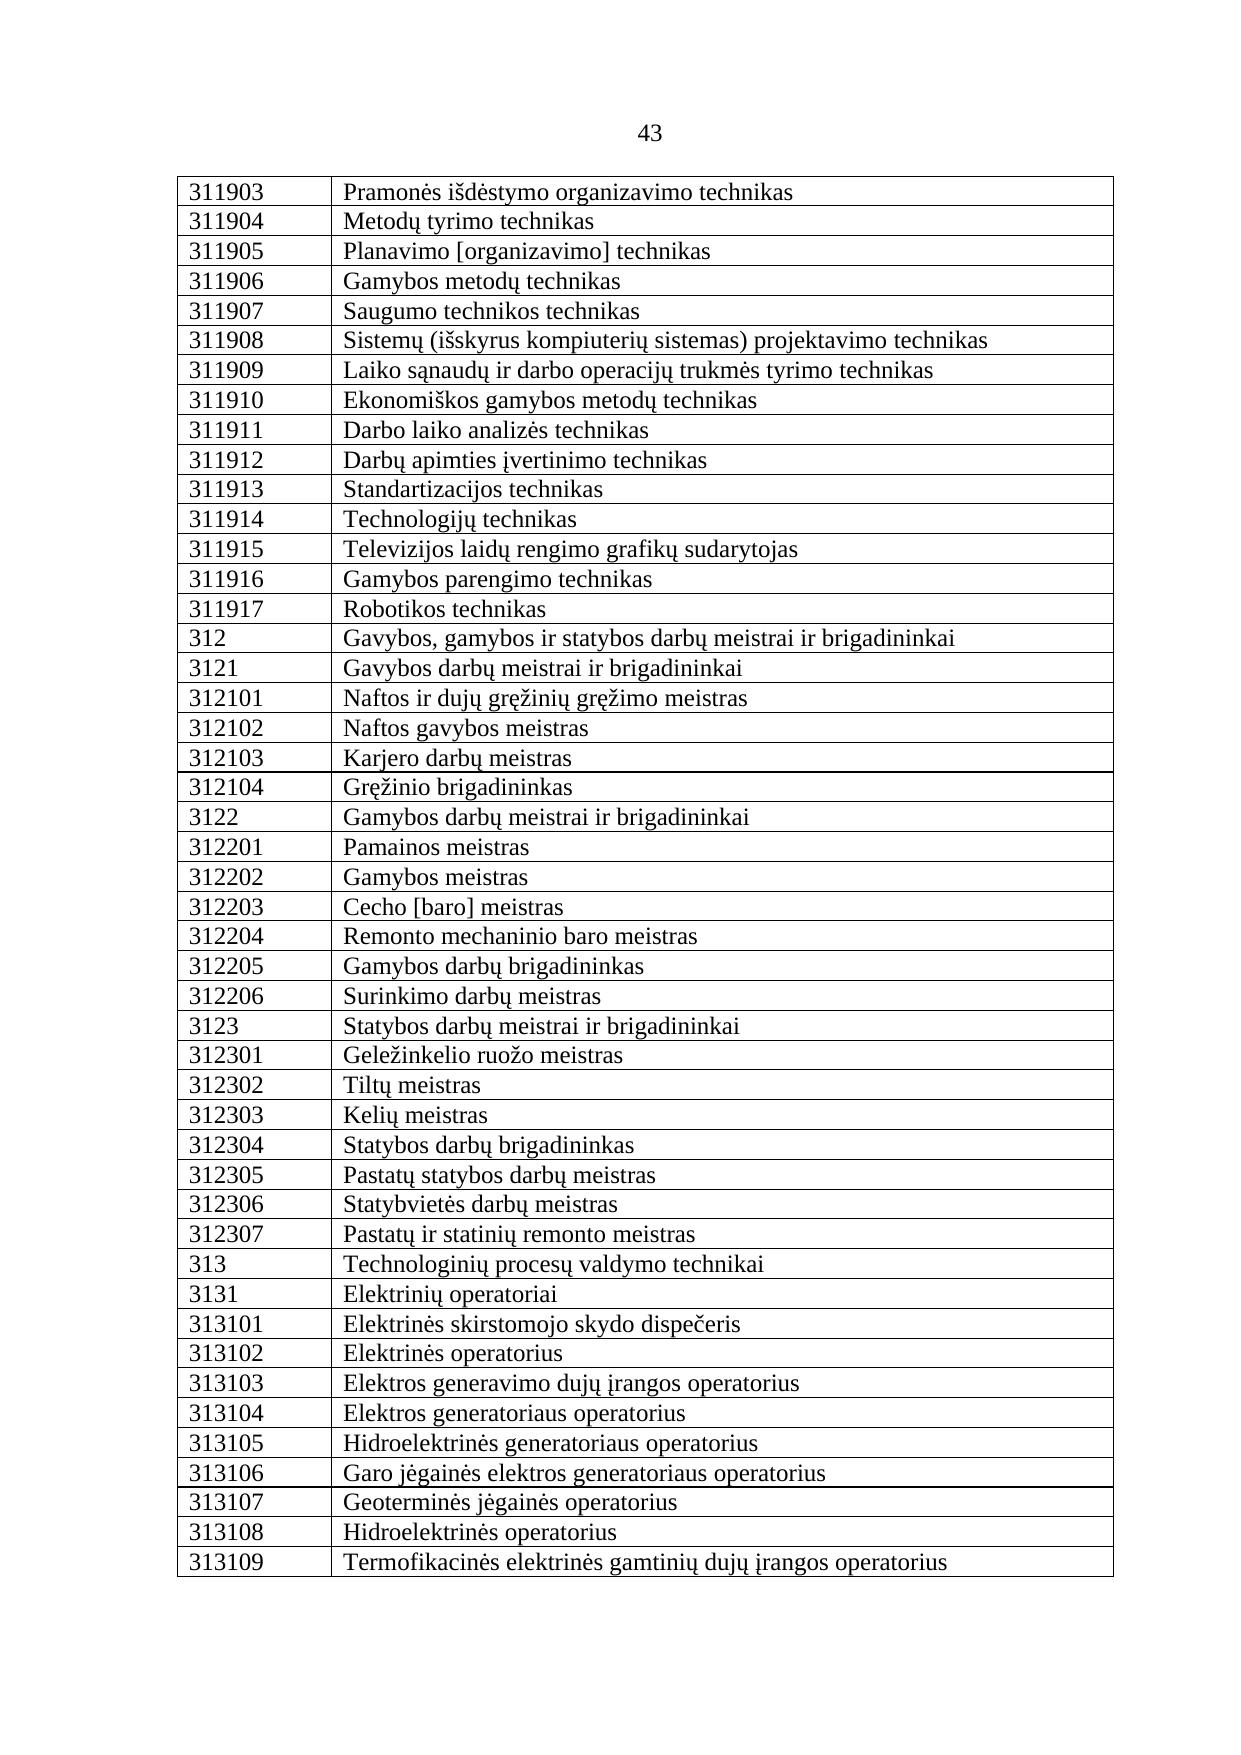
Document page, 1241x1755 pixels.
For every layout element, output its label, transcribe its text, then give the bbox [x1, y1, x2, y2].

table_cell 313108 [178, 1517, 331, 1546]
table_cell [1114, 325, 1119, 354]
table_cell 312301 [178, 1041, 331, 1069]
table_cell 313102 [178, 1339, 331, 1367]
table_cell 311913 [178, 475, 331, 503]
table_cell 312303 [178, 1100, 331, 1129]
table_cell 313104 [178, 1398, 331, 1427]
table_cell Elektrinių operatoriai [332, 1279, 1113, 1308]
table_cell 311903 [178, 177, 331, 205]
table_cell 311908 [178, 326, 331, 354]
table_cell Standartizacijos technikas [332, 475, 1113, 503]
table_cell 312103 [178, 743, 331, 771]
table_cell Surinkimo darbų meistras [332, 981, 1113, 1010]
table_cell Hidroelektrinės generatoriaus operatorius [332, 1428, 1113, 1457]
table_cell 313103 [178, 1368, 331, 1397]
table_cell [1114, 1069, 1119, 1099]
table_cell 3123 [178, 1011, 331, 1039]
table_cell Statybos darbų meistrai ir brigadininkai [332, 1011, 1113, 1039]
table_cell [1114, 1189, 1119, 1218]
table_cell [1114, 742, 1119, 771]
table_cell [1114, 682, 1119, 712]
table_cell [1114, 1338, 1119, 1367]
table_cell 312202 [178, 862, 331, 891]
table_cell Pastatų statybos darbų meistras [332, 1160, 1113, 1188]
table_cell Tiltų meistras [332, 1070, 1113, 1099]
table_cell [1114, 235, 1119, 265]
table_cell 312201 [178, 832, 331, 861]
table_cell [1114, 354, 1119, 384]
table_cell [1114, 861, 1119, 891]
table_cell Gavybos darbų meistrai ir brigadininkai [332, 653, 1113, 682]
table_cell Statybvietės darbų meistras [332, 1190, 1113, 1218]
table_cell [1114, 1308, 1119, 1337]
table_cell 311907 [178, 296, 331, 324]
table_cell Robotikos technikas [332, 594, 1113, 622]
table_cell Planavimo [organizavimo] technikas [332, 236, 1113, 265]
table_cell [1114, 980, 1119, 1010]
table_cell Darbo laiko analizės technikas [332, 415, 1113, 444]
table_cell Termofikacinės elektrinės gamtinių dujų įrangos operatorius [332, 1547, 1113, 1576]
table_cell [1114, 652, 1119, 682]
table_cell 313107 [178, 1488, 331, 1516]
table_cell [1114, 444, 1119, 473]
table_cell [1114, 891, 1119, 920]
table_cell [1114, 1457, 1119, 1486]
table_cell Televizijos laidų rengimo grafikų sudarytojas [332, 534, 1113, 563]
table_cell 311916 [178, 564, 331, 593]
table_cell 313105 [178, 1428, 331, 1457]
table_cell 311914 [178, 504, 331, 533]
table_cell Cecho [baro] meistras [332, 892, 1113, 920]
table_cell 313106 [178, 1458, 331, 1486]
table_cell Saugumo technikos technikas [332, 296, 1113, 324]
table_cell Gavybos, gamybos ir statybos darbų meistrai ir brigadininkai [332, 624, 1113, 652]
table_cell 311906 [178, 266, 331, 295]
table_cell [1114, 295, 1119, 324]
table_cell 312302 [178, 1070, 331, 1099]
table_cell [1114, 1248, 1119, 1278]
table_cell [1114, 384, 1119, 414]
table_cell [1114, 1159, 1119, 1188]
table_cell Karjero darbų meistras [332, 743, 1113, 771]
table_cell Elektrinės skirstomojo skydo dispečeris [332, 1309, 1113, 1337]
table_cell 312205 [178, 951, 331, 980]
table_cell [1114, 1486, 1119, 1516]
table_cell [1114, 831, 1119, 861]
table_cell 312305 [178, 1160, 331, 1188]
table_cell [1114, 593, 1119, 622]
table_cell 313109 [178, 1547, 331, 1576]
table_cell [1114, 176, 1119, 205]
table_cell [1114, 920, 1119, 950]
table_cell 3122 [178, 802, 331, 831]
table_cell 312102 [178, 713, 331, 742]
table_cell 311909 [178, 355, 331, 384]
table_cell Geoterminės jėgainės operatorius [332, 1488, 1113, 1516]
table_cell Hidroelektrinės operatorius [332, 1517, 1113, 1546]
table_cell 312204 [178, 921, 331, 950]
table_cell Garo jėgainės elektros generatoriaus operatorius [332, 1458, 1113, 1486]
table_cell Naftos ir dujų gręžinių gręžimo meistras [332, 683, 1113, 712]
table_cell [1114, 563, 1119, 593]
table_cell 3131 [178, 1279, 331, 1308]
table_cell 312101 [178, 683, 331, 712]
table_cell Technologijų technikas [332, 504, 1113, 533]
table_cell 313101 [178, 1309, 331, 1337]
table_cell Darbų apimties įvertinimo technikas [332, 445, 1113, 473]
table_cell Kelių meistras [332, 1100, 1113, 1129]
table_cell [1114, 801, 1119, 831]
table_cell [1114, 1278, 1119, 1308]
table_cell [1114, 1367, 1119, 1397]
table_cell [1114, 265, 1119, 295]
table_cell [1114, 623, 1119, 652]
table_cell Gamybos metodų technikas [332, 266, 1113, 295]
table_cell [1114, 533, 1119, 563]
table_cell Pamainos meistras [332, 832, 1113, 861]
table_cell [1114, 1516, 1119, 1546]
table_cell 311904 [178, 206, 331, 235]
table_cell 3121 [178, 653, 331, 682]
table_cell 311915 [178, 534, 331, 563]
table_cell Sistemų (išskyrus kompiuterių sistemas) projektavimo technikas [332, 326, 1113, 354]
table_cell Elektrinės operatorius [332, 1339, 1113, 1367]
table_cell 311912 [178, 445, 331, 473]
table_cell [1114, 1546, 1119, 1576]
table_cell Remonto mechaninio baro meistras [332, 921, 1113, 950]
table_cell [1114, 205, 1119, 235]
table_cell [1114, 950, 1119, 980]
table_cell Gręžinio brigadininkas [332, 773, 1113, 801]
table_cell 312306 [178, 1190, 331, 1218]
table_cell [1114, 1129, 1119, 1159]
table_cell Pramonės išdėstymo organizavimo technikas [332, 177, 1113, 205]
table_cell [1114, 1397, 1119, 1427]
table_cell 313 [178, 1249, 331, 1278]
table_cell Naftos gavybos meistras [332, 713, 1113, 742]
table_cell Elektros generatoriaus operatorius [332, 1398, 1113, 1427]
table_cell 312203 [178, 892, 331, 920]
table_cell 312 [178, 624, 331, 652]
table_cell Technologinių procesų valdymo technikai [332, 1249, 1113, 1278]
table_cell [1114, 771, 1119, 801]
table_cell Ekonomiškos gamybos metodų technikas [332, 385, 1113, 414]
table_cell [1114, 1218, 1119, 1248]
table_cell Statybos darbų brigadininkas [332, 1130, 1113, 1159]
table_cell [1114, 712, 1119, 742]
table_cell [1114, 1040, 1119, 1069]
table_cell [1114, 1427, 1119, 1457]
table_cell 311911 [178, 415, 331, 444]
table_cell [1114, 474, 1119, 503]
table_cell Gamybos meistras [332, 862, 1113, 891]
table_cell 312307 [178, 1219, 331, 1248]
table_cell Gamybos darbų brigadininkas [332, 951, 1113, 980]
table_cell [1114, 1010, 1119, 1039]
table_cell 312304 [178, 1130, 331, 1159]
table_cell 312104 [178, 773, 331, 801]
table_cell Laiko sąnaudų ir darbo operacijų trukmės tyrimo technikas [332, 355, 1113, 384]
table_cell 312206 [178, 981, 331, 1010]
table_cell 311910 [178, 385, 331, 414]
table_cell Elektros generavimo dujų įrangos operatorius [332, 1368, 1113, 1397]
table_cell Pastatų ir statinių remonto meistras [332, 1219, 1113, 1248]
table_cell 311917 [178, 594, 331, 622]
table_cell Geležinkelio ruožo meistras [332, 1041, 1113, 1069]
table_cell [1114, 414, 1119, 444]
table_cell [1114, 503, 1119, 533]
table_cell 311905 [178, 236, 331, 265]
table_cell Metodų tyrimo technikas [332, 206, 1113, 235]
table_cell [1114, 1099, 1119, 1129]
table_cell Gamybos parengimo technikas [332, 564, 1113, 593]
table_cell Gamybos darbų meistrai ir brigadininkai [332, 802, 1113, 831]
